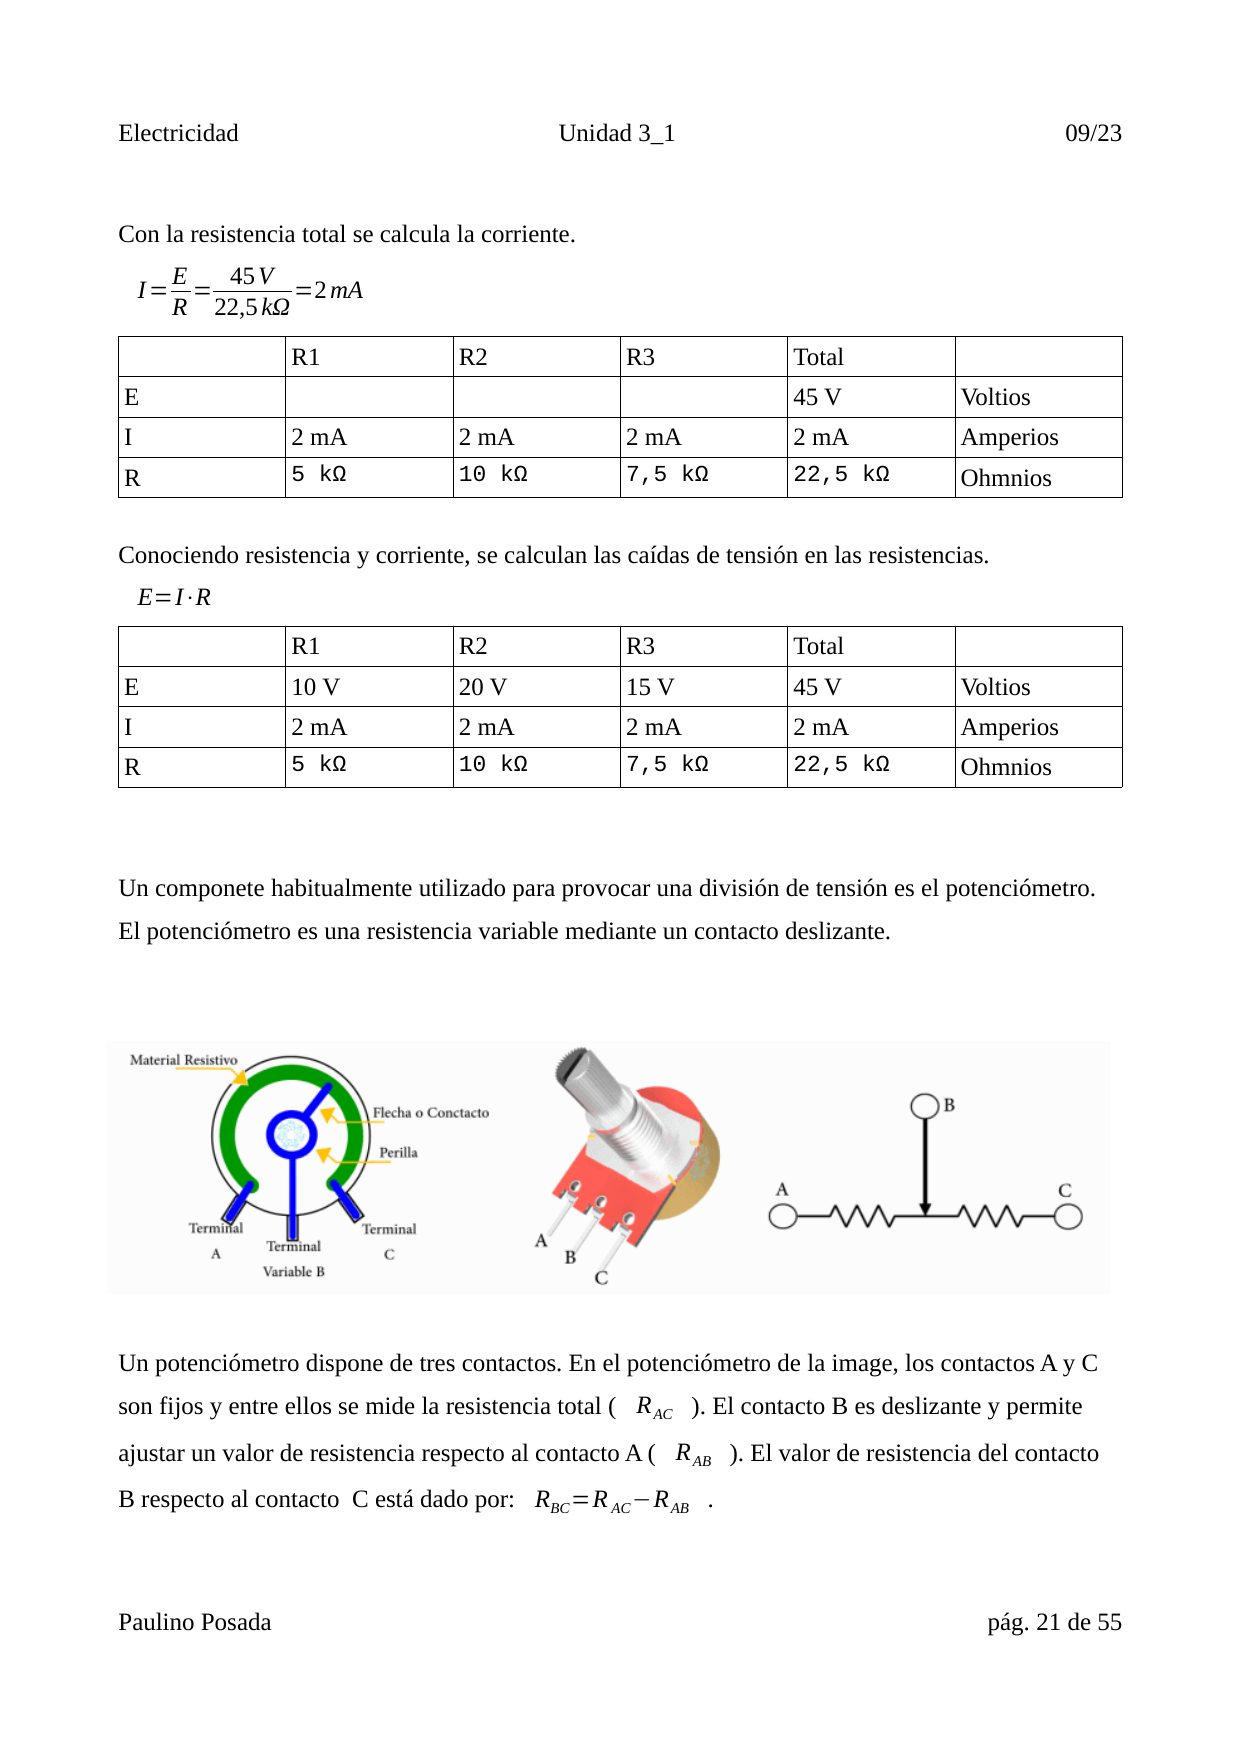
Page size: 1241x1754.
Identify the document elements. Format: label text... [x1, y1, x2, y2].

table_cell 2 mA [454, 418, 620, 457]
table_header [956, 337, 1122, 376]
table_cell 22,5 kΩ [788, 458, 955, 497]
table_cell R [119, 458, 285, 497]
table_cell 5 kΩ [286, 458, 453, 497]
table_cell 2 mA [621, 707, 787, 747]
table_cell 45 V [788, 667, 955, 706]
table_header Total [788, 627, 955, 666]
table_cell 2 mA [286, 707, 453, 747]
table_cell [621, 377, 787, 417]
picture [107, 1041, 1112, 1294]
table_header R2 [454, 627, 620, 666]
table_cell 20 V [454, 667, 620, 706]
table_cell Amperios [956, 418, 1122, 457]
text Conociendo resistencia y corriente, se calculan las caídas de tensión en las resistencias. [118, 540, 1122, 569]
table_cell 10 kΩ [454, 748, 620, 787]
table_header R3 [621, 337, 787, 376]
table_cell 7,5 kΩ [621, 458, 787, 497]
table_header [119, 337, 285, 376]
table_cell Voltios [956, 667, 1122, 706]
text Con la resistencia total se calcula la corriente. [118, 219, 1122, 248]
table_cell R [119, 748, 285, 787]
table_cell I [119, 418, 285, 457]
table_header [119, 627, 285, 666]
text Un potenciómetro dispone de tres contactos. En el potenciómetro de la image, los contactos A y C son fijos y entre ellos se mide la resistencia total (). El contacto B es deslizante y permite ajustar un valor de resistencia respecto al contacto A (). El valor de resistencia del contacto B respecto al contacto C está dado por:. [118, 1348, 1122, 1517]
table_header R3 [621, 627, 787, 666]
table_cell [286, 377, 453, 417]
table_cell [454, 377, 620, 417]
table_cell 2 mA [454, 707, 620, 747]
table_cell 10 V [286, 667, 453, 706]
text Un componete habitualmente utilizado para provocar una división de tensión es el potenciómetro. El potenciómetro es una resistencia variable mediante un contacto deslizante. [118, 873, 1122, 945]
table_cell 45 V [788, 377, 955, 417]
table_cell Voltios [956, 377, 1122, 417]
table_cell Ohmnios [956, 748, 1122, 787]
table_header R2 [454, 337, 620, 376]
table_header R1 [286, 337, 453, 376]
table_header Total [788, 337, 955, 376]
table_header R1 [286, 627, 453, 666]
table_cell 2 mA [286, 418, 453, 457]
table_cell 22,5 kΩ [788, 748, 955, 787]
table_cell E [119, 377, 285, 417]
table_cell 2 mA [788, 707, 955, 747]
table_cell 7,5 kΩ [621, 748, 787, 787]
table_cell 10 kΩ [454, 458, 620, 497]
table_cell Amperios [956, 707, 1122, 747]
table_cell I [119, 707, 285, 747]
table_cell 5 kΩ [286, 748, 453, 787]
table_header [956, 627, 1122, 666]
table_cell E [119, 667, 285, 706]
table_cell Ohmnios [956, 458, 1122, 497]
table_cell 2 mA [788, 418, 955, 457]
table_cell 15 V [621, 667, 787, 706]
table_cell 2 mA [621, 418, 787, 457]
